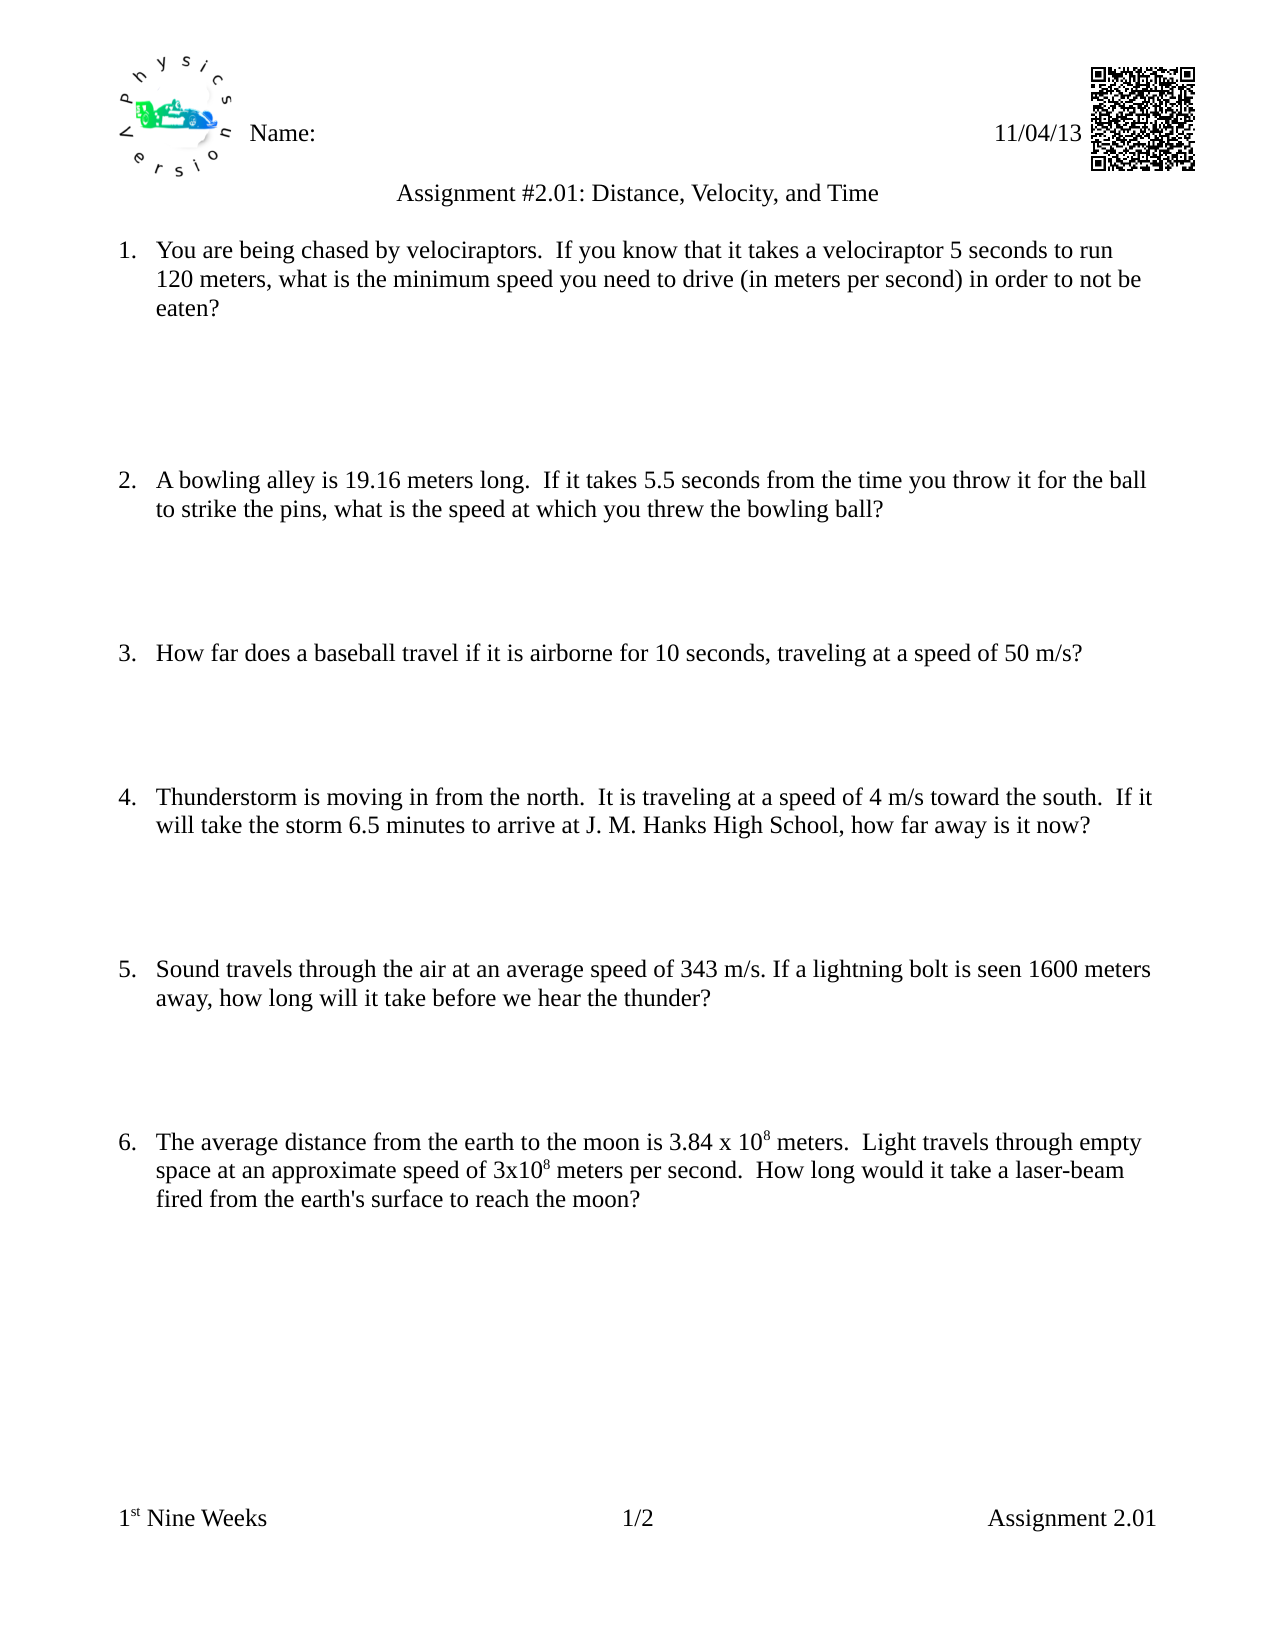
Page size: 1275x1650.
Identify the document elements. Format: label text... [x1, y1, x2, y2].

list Sound travels through the air at an average speed of 343 m/s. If a lightning bolt is seen 1600 meters away, how long will it take before we hear the thunder? [118, 954, 1157, 1012]
text Assignment #2.01: Distance, Velocity, and Time [118, 176, 1157, 207]
list A bowling alley is 19.16 meters long. If it takes 5.5 seconds from the time you throw it for the ball to strike the pins, what is the speed at which you threw the bowling ball? [118, 466, 1157, 523]
picture [119, 56, 232, 177]
list Thunderstorm is moving in from the north. It is traveling at a speed of 4 m/s toward the south. If it will take the storm 6.5 minutes to arrive at J. M. Hanks High School, how far away is it now? [118, 782, 1157, 839]
list You are being chased by velociraptors. If you know that it takes a velociraptor 5 seconds to run 120 meters, what is the minimum speed you need to drive (in meters per second) in order to not be eaten? [118, 236, 1157, 322]
picture [1082, 58, 1203, 179]
list How far does a baseball travel if it is airborne for 10 seconds, traveling at a speed of 50 m/s? [118, 638, 1157, 667]
list The average distance from the earth to the moon is 3.84 x 108 meters. Light travels through empty space at an approximate speed of 3x108 meters per second. How long would it take a laser-beam fired from the earth's surface to reach the moon? [118, 1127, 1157, 1213]
